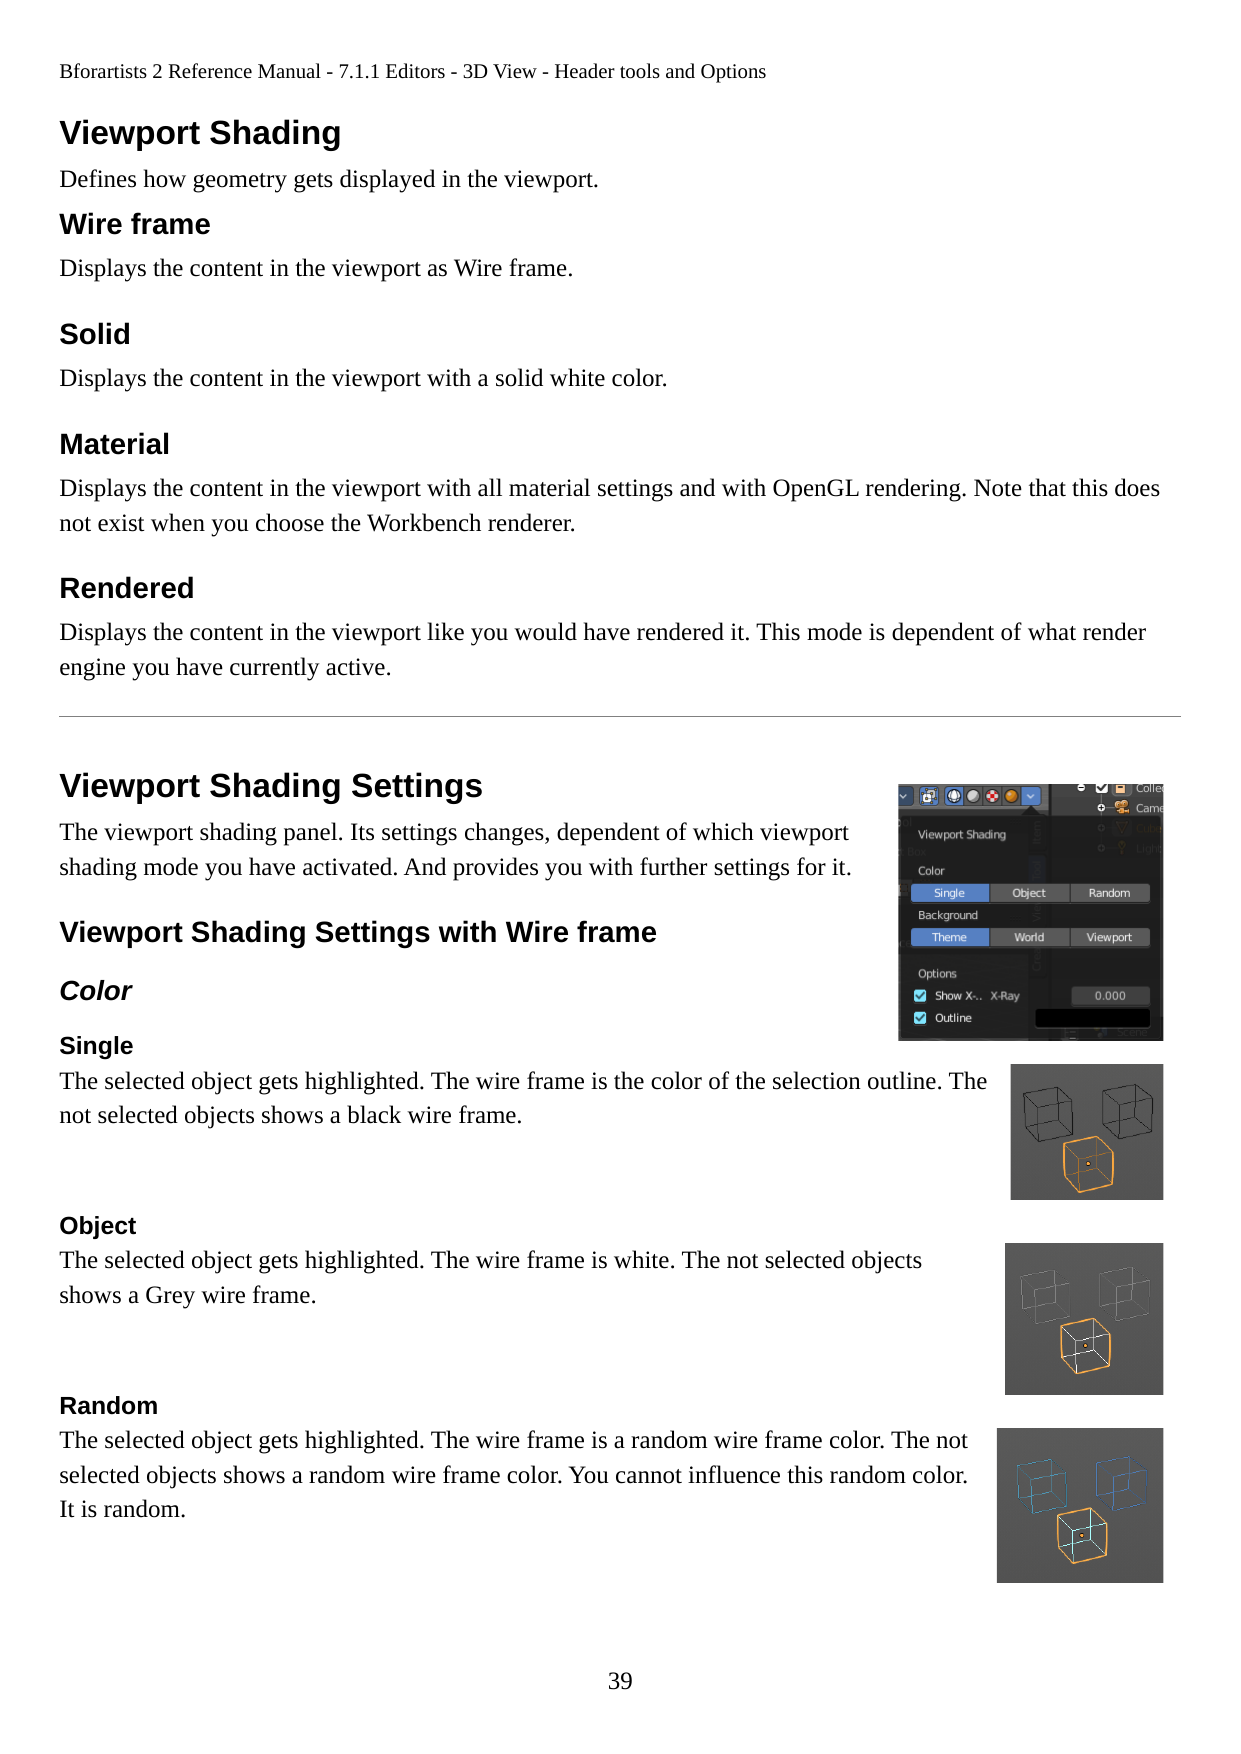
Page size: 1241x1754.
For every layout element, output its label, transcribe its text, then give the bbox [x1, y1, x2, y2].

subtitle Object [59, 1211, 1181, 1239]
text Defines how geometry gets displayed in the viewport. [59, 164, 1181, 192]
text Displays the content in the viewport with all material settings and with OpenGL rendering. Note that this does not exist when you choose the Workbench renderer. [59, 473, 1181, 536]
text Displays the content in the viewport with a solid white color. [59, 363, 1181, 392]
subtitle Random [59, 1391, 1181, 1419]
picture [1005, 1243, 1164, 1395]
text Displays the content in the viewport like you would have rendered it. This mode is dependent of what render engine you have currently active. [59, 617, 1181, 681]
subtitle [1164, 974, 1181, 1006]
text The viewport shading panel. Its settings changes, dependent of which viewport shading mode you have activated. And provides you with further settings for it. [59, 817, 898, 880]
text The selected object gets highlighted. The wire frame is a random wire frame color. The not selected objects shows a random wire frame color. You cannot influence this random color. It is random. [59, 1426, 1181, 1523]
text The selected object gets highlighted. The wire frame is the color of the selection outline. The not selected objects shows a black wire frame. [59, 1066, 1010, 1129]
subtitle Material [59, 427, 1181, 461]
subtitle Viewport Shading Settings [59, 766, 1181, 805]
subtitle Viewport Shading Settings with Wire frame [59, 915, 898, 949]
text Displays the content in the viewport as Wire frame. [59, 253, 1181, 282]
subtitle Wire frame [59, 207, 1181, 241]
subtitle Solid [59, 317, 1181, 351]
subtitle Viewport Shading [59, 113, 1181, 151]
text The selected object gets highlighted. The wire frame is white. The not selected objects shows a Grey wire frame. [59, 1246, 1005, 1309]
picture [898, 784, 1164, 1041]
picture [1010, 1064, 1164, 1200]
subtitle Rendered [59, 571, 1181, 605]
subtitle Single [59, 1031, 1181, 1059]
subtitle Color [59, 974, 898, 1006]
picture [996, 1428, 1164, 1583]
